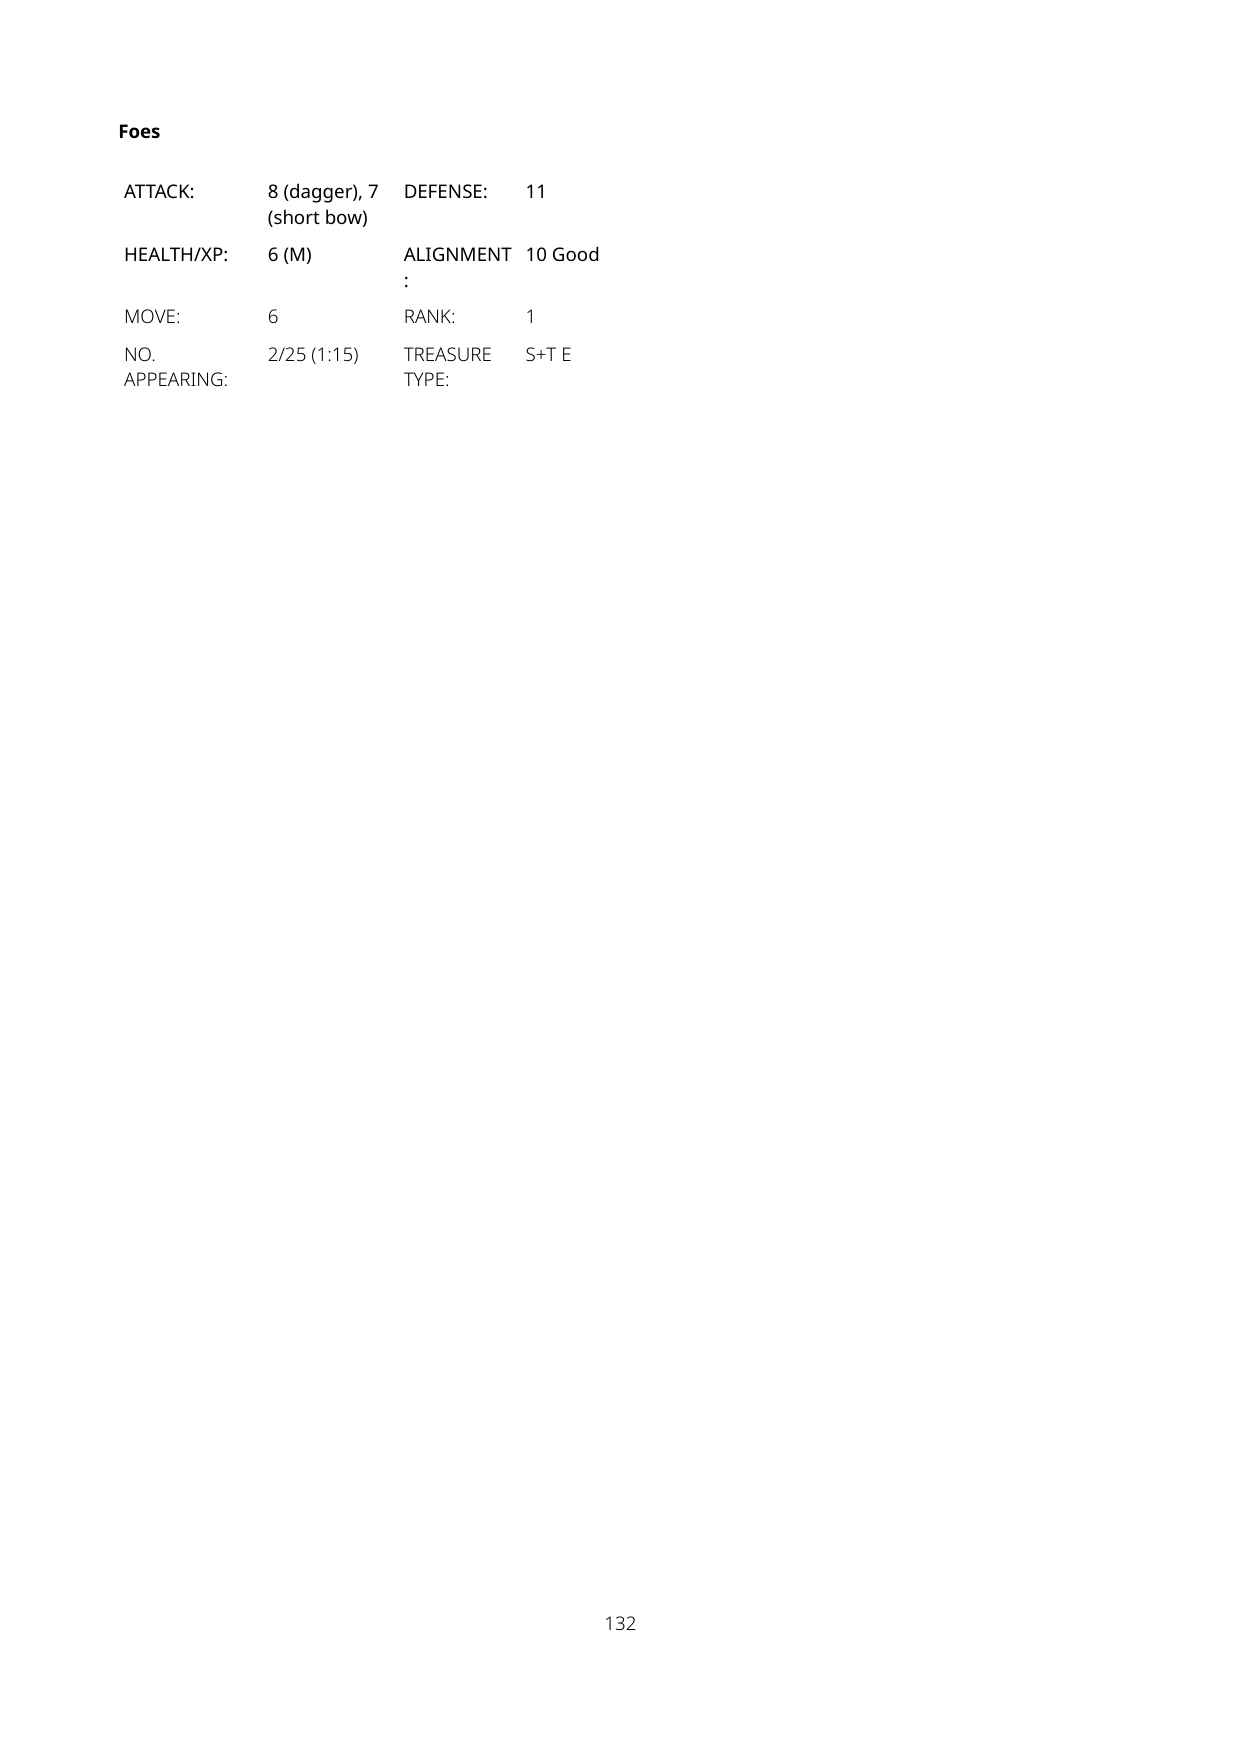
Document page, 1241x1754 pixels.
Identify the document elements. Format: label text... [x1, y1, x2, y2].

table_cell 8 (dagger), 7 (short bow) [262, 173, 398, 236]
table_cell S+T E [520, 335, 606, 398]
table_cell DEFENSE: [398, 173, 520, 236]
table_cell HEALTH/XP: [118, 236, 262, 298]
table_cell 2/25 (1:15) [262, 335, 398, 398]
table_cell 6 (M) [262, 236, 398, 298]
table_cell 10 Good [520, 236, 606, 298]
table_cell 11 [520, 173, 606, 236]
table_cell NO. APPEARING: [118, 335, 262, 398]
table_cell MOVE: [118, 298, 262, 335]
table_cell ATTACK: [118, 173, 262, 236]
table_cell TREASURE TYPE: [398, 335, 520, 398]
table_cell ALIGNMENT: [398, 236, 520, 298]
table_cell 1 [520, 298, 606, 335]
table_cell 6 [262, 298, 398, 335]
table_cell RANK: [398, 298, 520, 335]
